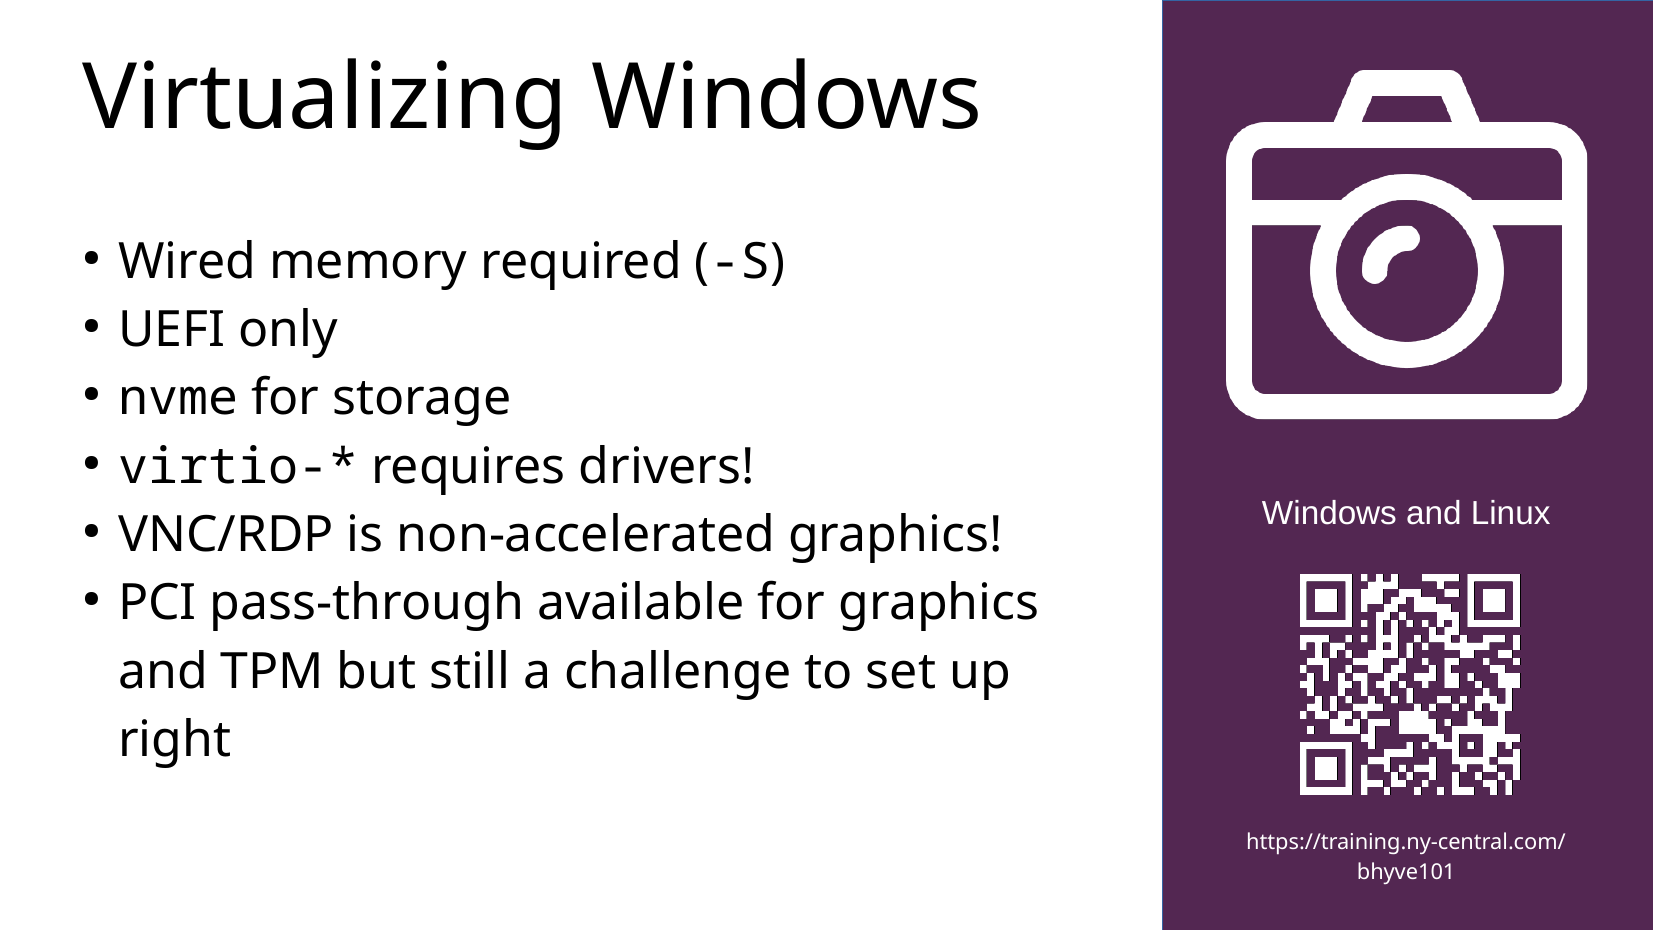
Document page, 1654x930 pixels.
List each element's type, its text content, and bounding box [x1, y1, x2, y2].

subtitle Wired memory required (-S) UEFI only nvme for storage virtio-* requires drivers! VNC/RDP is non-accelerated graphics! PCI pass-through available for graphics and TPM but still a challenge to set up right [82, 224, 1126, 825]
text_box https://training.ny-central.com/bhyve101 [1200, 819, 1613, 930]
text_box Windows and Linux [1200, 487, 1613, 638]
picture [1268, 638, 1550, 826]
title Virtualizing Windows [82, 37, 1571, 150]
picture [1200, 44, 1613, 458]
text_box [1162, 0, 1653, 930]
